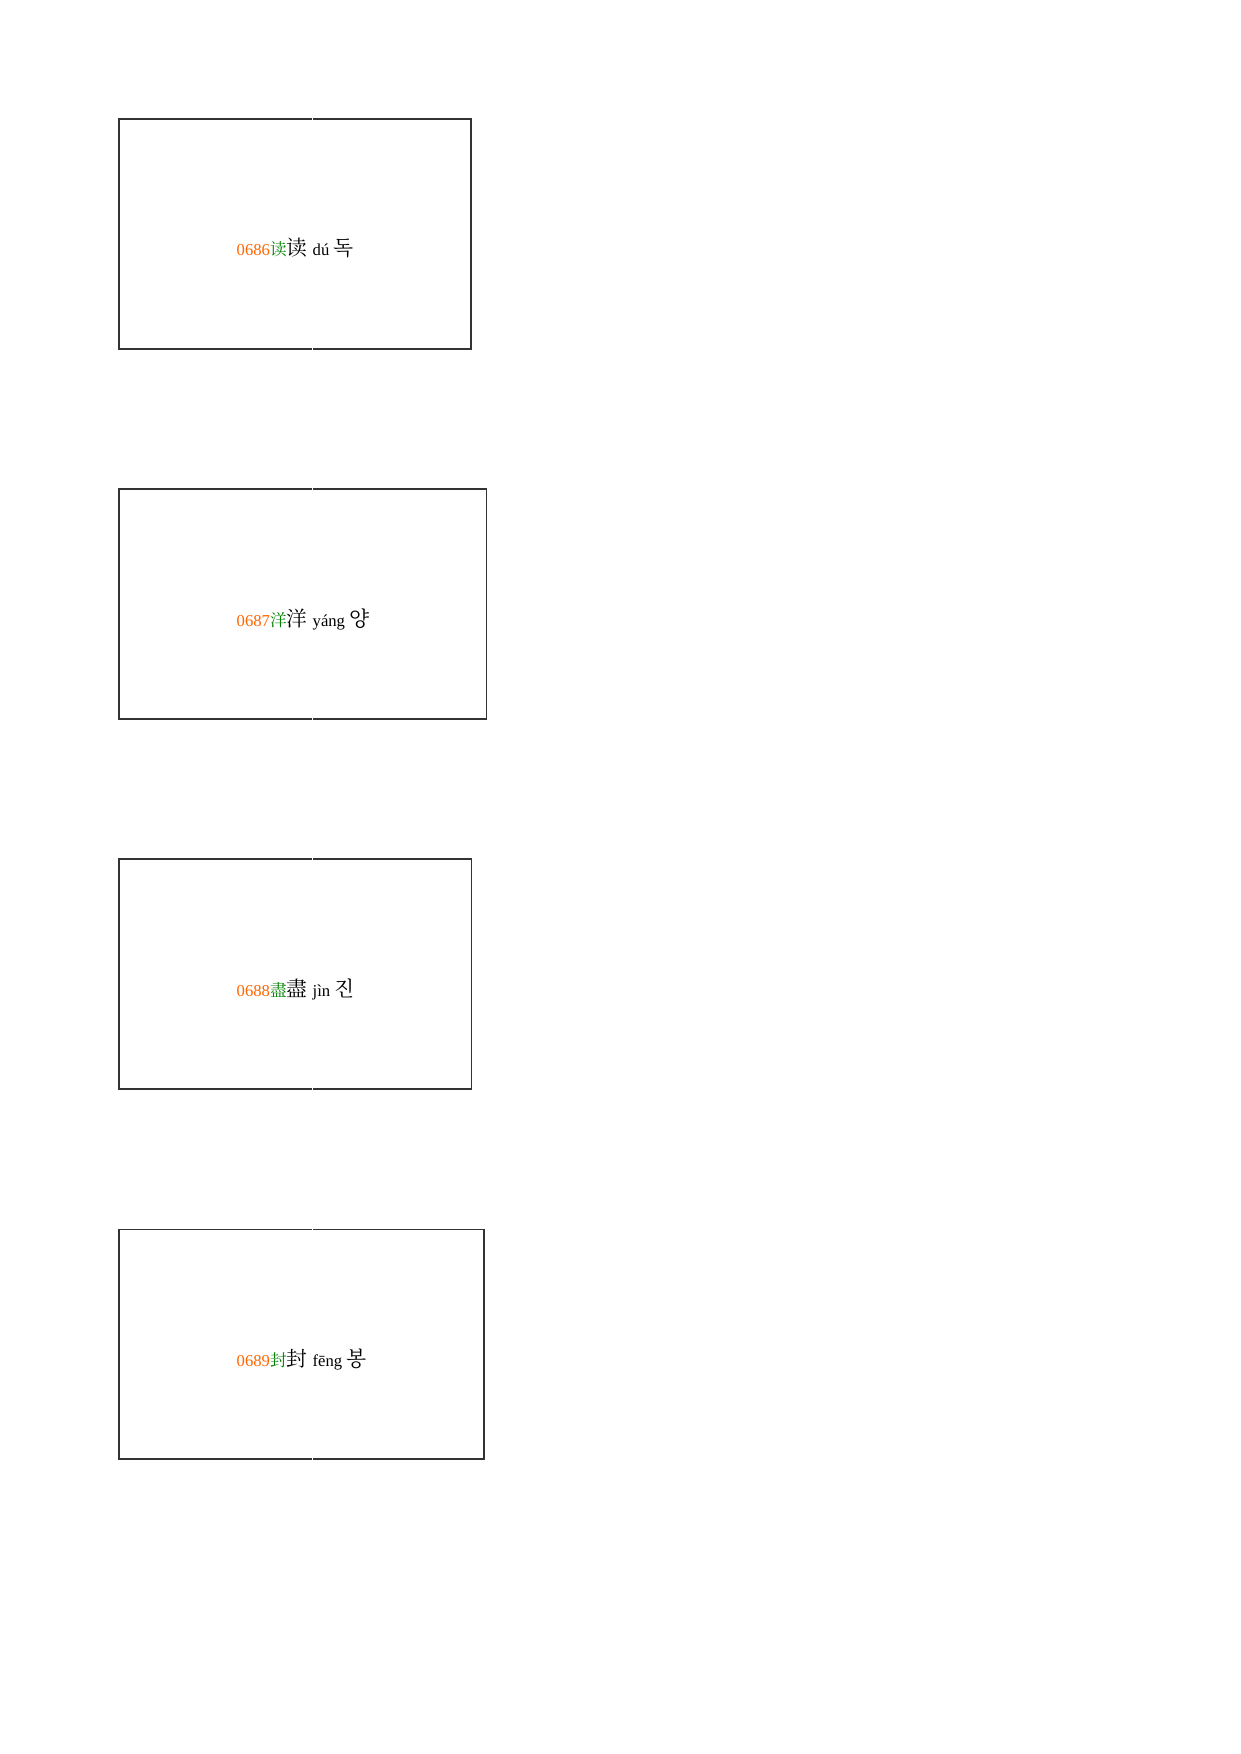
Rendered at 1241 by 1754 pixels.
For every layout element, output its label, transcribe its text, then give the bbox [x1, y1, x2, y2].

text [487, 488, 1122, 719]
text 0689封封 fēng 봉 [120, 1230, 483, 1459]
text [472, 858, 1122, 1090]
text [485, 1228, 1122, 1460]
text 0687洋洋 yáng 양 [120, 489, 486, 719]
text [472, 118, 1122, 349]
text 0688盡盡 jìn 진 [120, 859, 471, 1089]
text 0686读读 dú 독 [120, 119, 470, 349]
